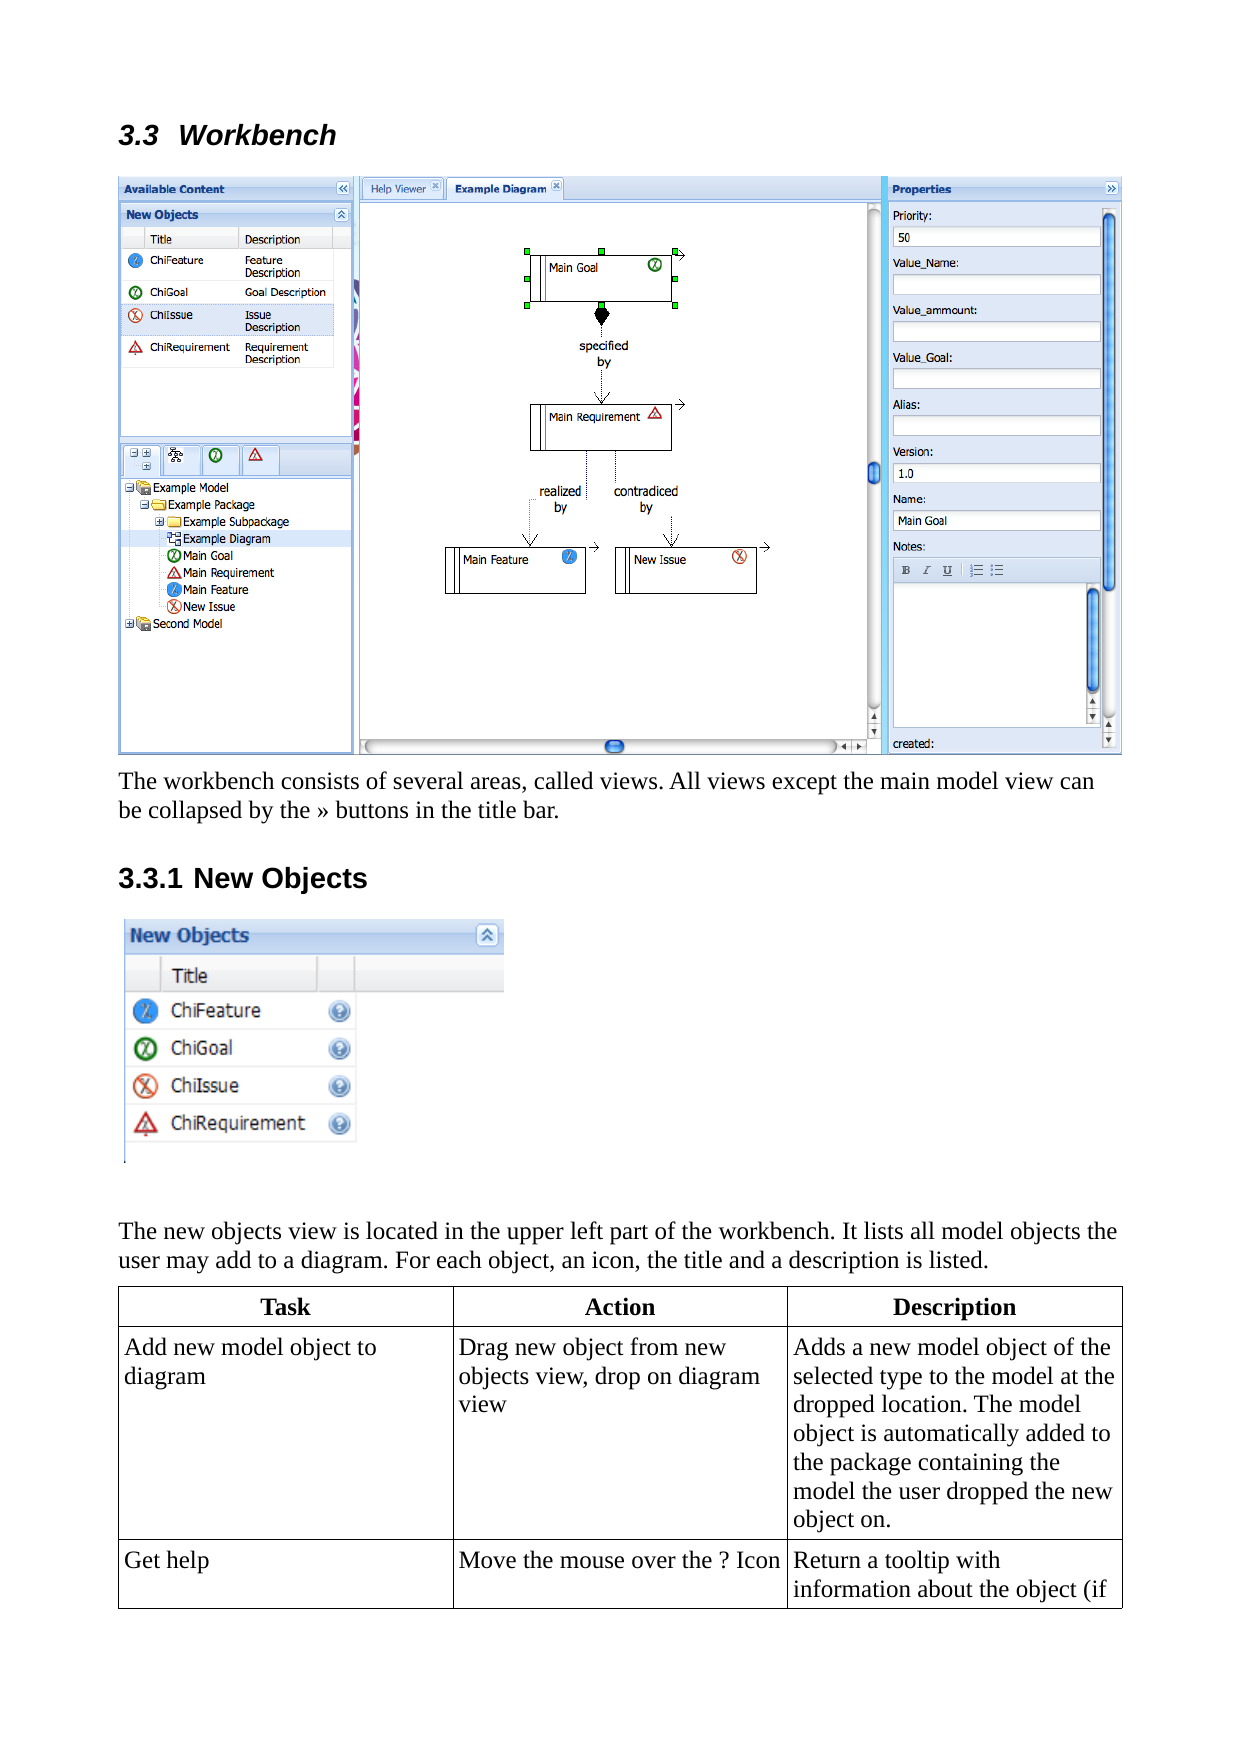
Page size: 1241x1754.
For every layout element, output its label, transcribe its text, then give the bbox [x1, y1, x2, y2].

text The workbench consists of several areas, called views. All views except the main model view can be collapsed by the » buttons in the title bar. [118, 755, 1122, 824]
table_header Description [788, 1287, 1122, 1326]
table_cell Adds a new model object of the selected type to the model at the dropped location. The model object is automatically added to the package containing the model the user dropped the new object on. [788, 1327, 1122, 1539]
table_header Task [119, 1287, 453, 1326]
table_cell Add new model object to diagram [119, 1327, 453, 1539]
subtitle Workbench [118, 118, 1122, 152]
table_cell Move the mouse over the ? Icon [454, 1540, 787, 1608]
text The new objects view is located in the upper left part of the workbench. It lists all model objects the user may add to a diagram. For each object, an icon, the title and a description is listed. [118, 1216, 1122, 1273]
picture [124, 919, 504, 1163]
table_cell Return a tooltip with information about the object (if [788, 1540, 1122, 1608]
subtitle New Objects [118, 861, 1122, 895]
table_cell Get help [119, 1540, 453, 1608]
picture [118, 176, 1122, 755]
text [118, 164, 1122, 176]
table_cell Drag new object from new objects view, drop on diagram view [454, 1327, 787, 1539]
table_header Action [454, 1287, 787, 1326]
